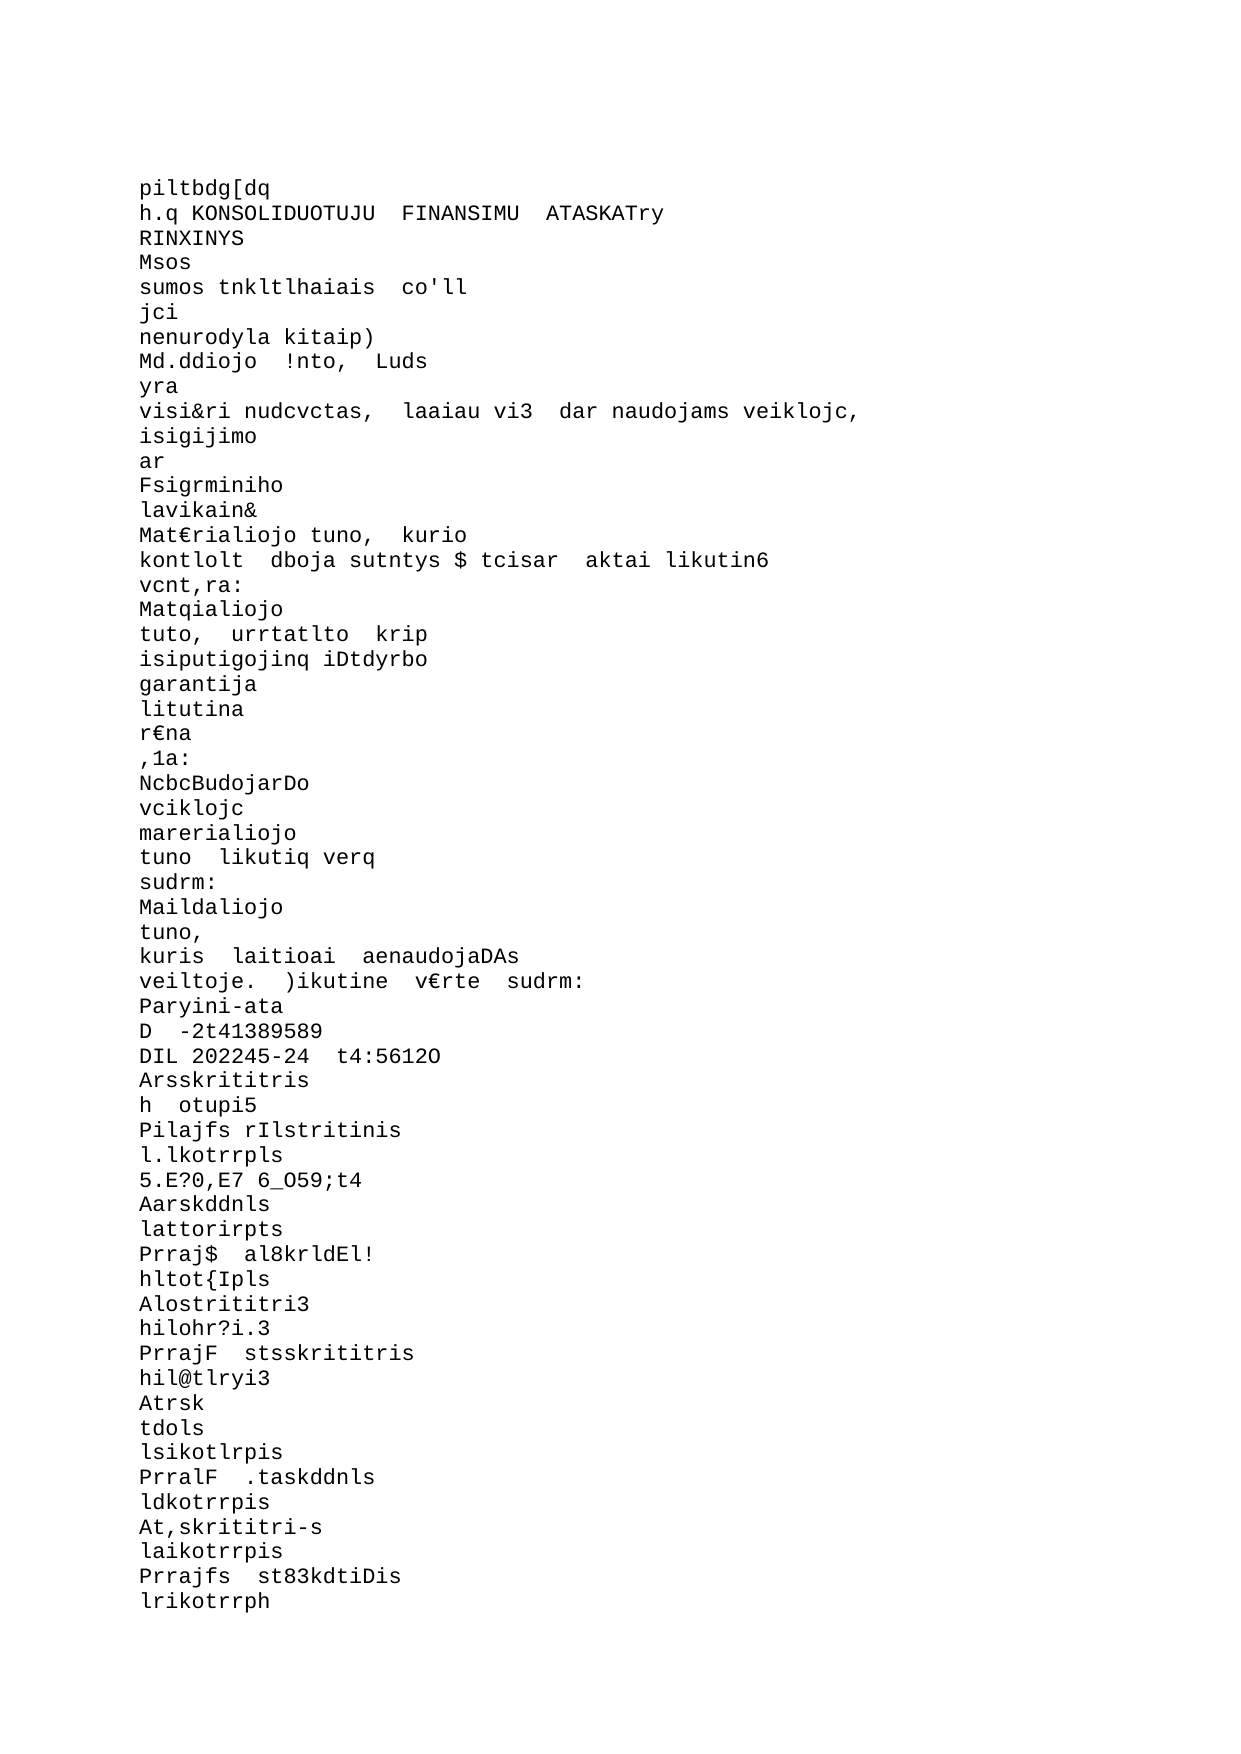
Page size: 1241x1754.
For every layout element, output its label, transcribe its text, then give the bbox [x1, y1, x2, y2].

text Aarskddnls [139, 1194, 1101, 1218]
text l.lkotrrpls [139, 1144, 1101, 1169]
text garantija [139, 673, 1101, 698]
text visi&ri nudcvctas, laaiau vi3 dar naudojams veiklojc, [139, 400, 1101, 425]
text lrikotrrph [139, 1590, 1101, 1615]
text sudrm: [139, 871, 1101, 896]
text D -2t41389589 [139, 1020, 1101, 1045]
text lavikain& [139, 499, 1101, 524]
text PrrajF stsskrititris [139, 1342, 1101, 1367]
text Maildaliojo [139, 896, 1101, 921]
text DIL 202245-24 t4:5612O [139, 1045, 1101, 1070]
text nenurodyla kitaip) [139, 326, 1101, 351]
text ar [139, 450, 1101, 475]
text tdols [139, 1417, 1101, 1442]
text Prraj$ al8krldEl! [139, 1243, 1101, 1268]
text jci [139, 301, 1101, 326]
text hil@tlryi3 [139, 1367, 1101, 1392]
text PrralF .taskddnls [139, 1466, 1101, 1491]
text litutina [139, 698, 1101, 723]
text lattorirpts [139, 1218, 1101, 1243]
text isigijimo [139, 425, 1101, 450]
text vciklojc [139, 797, 1101, 822]
text tuno, [139, 921, 1101, 946]
text sumos tnkltlhaiais co'll [139, 276, 1101, 301]
text isiputigojinq iDtdyrbo [139, 648, 1101, 673]
text ldkotrrpis [139, 1491, 1101, 1516]
text Prrajfs st83kdtiDis [139, 1566, 1101, 1590]
text At,skrititri-s [139, 1516, 1101, 1541]
text ,1a: [139, 747, 1101, 772]
text hltot{Ipls [139, 1268, 1101, 1293]
text piltbdg[dq [139, 177, 1101, 202]
text tuno likutiq verq [139, 847, 1101, 871]
text Arsskrititris [139, 1070, 1101, 1094]
text Md.ddiojo !nto, Luds [139, 351, 1101, 376]
text Paryini-ata [139, 995, 1101, 1020]
text yra [139, 376, 1101, 400]
text kontlolt dboja sutntys $ tcisar aktai likutin6 [139, 549, 1101, 574]
text h.q KONSOLIDUOTUJU FINANSIMU ATASKATry [139, 202, 1101, 227]
text Pilajfs rIlstritinis [139, 1119, 1101, 1144]
text laikotrrpis [139, 1541, 1101, 1566]
text NcbcBudojarDo [139, 772, 1101, 797]
text r€na [139, 723, 1101, 747]
text veiltoje. )ikutine v€rte sudrm: [139, 971, 1101, 995]
text tuto, urrtatlto krip [139, 623, 1101, 648]
text kuris laitioai aenaudojaDAs [139, 946, 1101, 971]
text RINXINYS [139, 227, 1101, 252]
text hilohr?i.3 [139, 1318, 1101, 1342]
text marerialiojo [139, 822, 1101, 847]
text Msos [139, 252, 1101, 276]
text h otupi5 [139, 1094, 1101, 1119]
text lsikotlrpis [139, 1442, 1101, 1466]
text Fsigrminiho [139, 475, 1101, 499]
text 5.E?0,E7 6_O59;t4 [139, 1169, 1101, 1194]
text Matqialiojo [139, 599, 1101, 623]
text vcnt,ra: [139, 574, 1101, 599]
text Atrsk [139, 1392, 1101, 1417]
text Mat€rialiojo tuno, kurio [139, 524, 1101, 549]
text Alostrititri3 [139, 1293, 1101, 1318]
